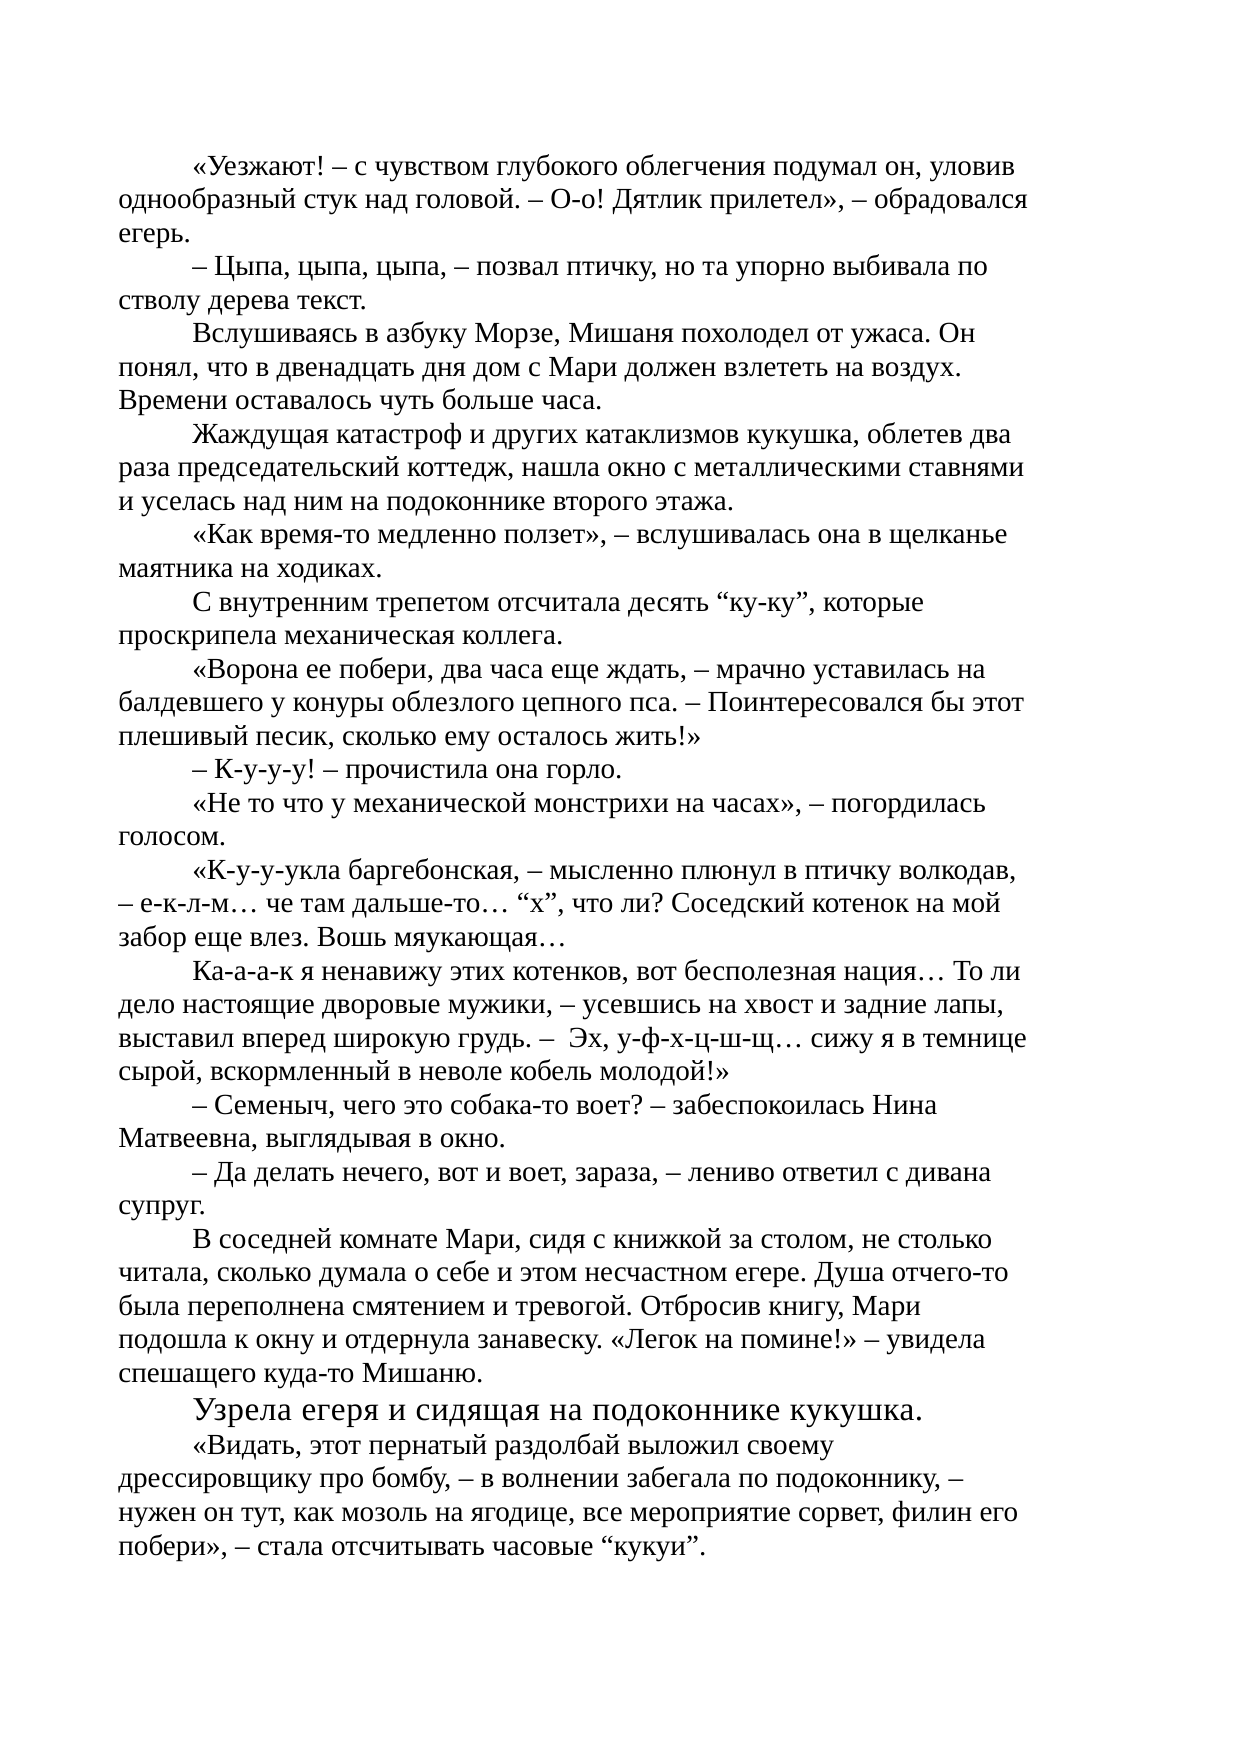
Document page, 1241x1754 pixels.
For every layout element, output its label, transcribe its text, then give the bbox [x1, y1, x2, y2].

text «Уезжают! – с чувством глубокого облегчения подумал он, уловив однообразный стук над головой. – О-о! Дятлик прилетел», – обрадовался егерь. [118, 148, 1033, 248]
text «Не то что у механической монстрихи на часах», – погордилась голосом. [118, 785, 1033, 852]
text «Ворона ее побери, два часа еще ждать, – мрачно уставилась на балдевшего у конуры облезлого цепного пса. – Поинтересовался бы этот плешивый песик, сколько ему осталось жить!» [118, 651, 1033, 751]
text – Семеныч, чего это собака-то воет? – забеспокоилась Нина Матвеевна, выглядывая в окно. [118, 1087, 1033, 1154]
text С внутренним трепетом отсчитала десять “ку-ку”, которые проскрипела механическая коллега. [118, 584, 1033, 651]
text Узрела егеря и сидящая на подоконнике кукушка. [118, 1389, 1033, 1427]
text «Видать, этот пернатый раздолбай выложил своему дрессировщику про бомбу, – в волнении забегала по подоконнику, – нужен он тут, как мозоль на ягодице, все мероприятие сорвет, филин его побери», – стала отсчитывать часовые “кукуи”. [118, 1427, 1033, 1561]
text Ка-а-а-к я ненавижу этих котенков, вот бесполезная нация… То ли дело настоящие дворовые мужики, – усевшись на хвост и задние лапы, выставил вперед широкую грудь. – Эх, у-ф-х-ц-ш-щ… сижу я в темнице сырой, вскормленный в неволе кобель молодой!» [118, 953, 1033, 1087]
text Вслушиваясь в азбуку Морзе, Мишаня похолодел от ужаса. Он понял, что в двенадцать дня дом с Мари должен взлететь на воздух. Времени оставалось чуть больше часа. [118, 315, 1033, 416]
text Жаждущая катастроф и других катаклизмов кукушка, облетев два раза председательский коттедж, нашла окно с металлическими ставнями и уселась над ним на подоконнике второго этажа. [118, 416, 1033, 517]
text – Цыпа, цыпа, цыпа, – позвал птичку, но та упорно выбивала по стволу дерева текст. [118, 248, 1033, 315]
text «К-у-у-укла баргебонская, – мысленно плюнул в птичку волкодав, – е-к-л-м… че там дальше-то… “х”, что ли? Соседский котенок на мой забор еще влез. Вошь мяукающая… [118, 852, 1033, 953]
text В соседней комнате Мари, сидя с книжкой за столом, не столько читала, сколько думала о себе и этом несчастном егере. Душа отчего-то была переполнена смятением и тревогой. Отбросив книгу, Мари подошла к окну и отдернула занавеску. «Легок на помине!» – увидела спешащего куда-то Мишаню. [118, 1221, 1033, 1389]
text «Как время-то медленно ползет», – вслушивалась она в щелканье маятника на ходиках. [118, 517, 1033, 584]
text – Да делать нечего, вот и воет, зараза, – лениво ответил с дивана супруг. [118, 1154, 1033, 1221]
text – К-у-у-у! – прочистила она горло. [118, 751, 1033, 785]
